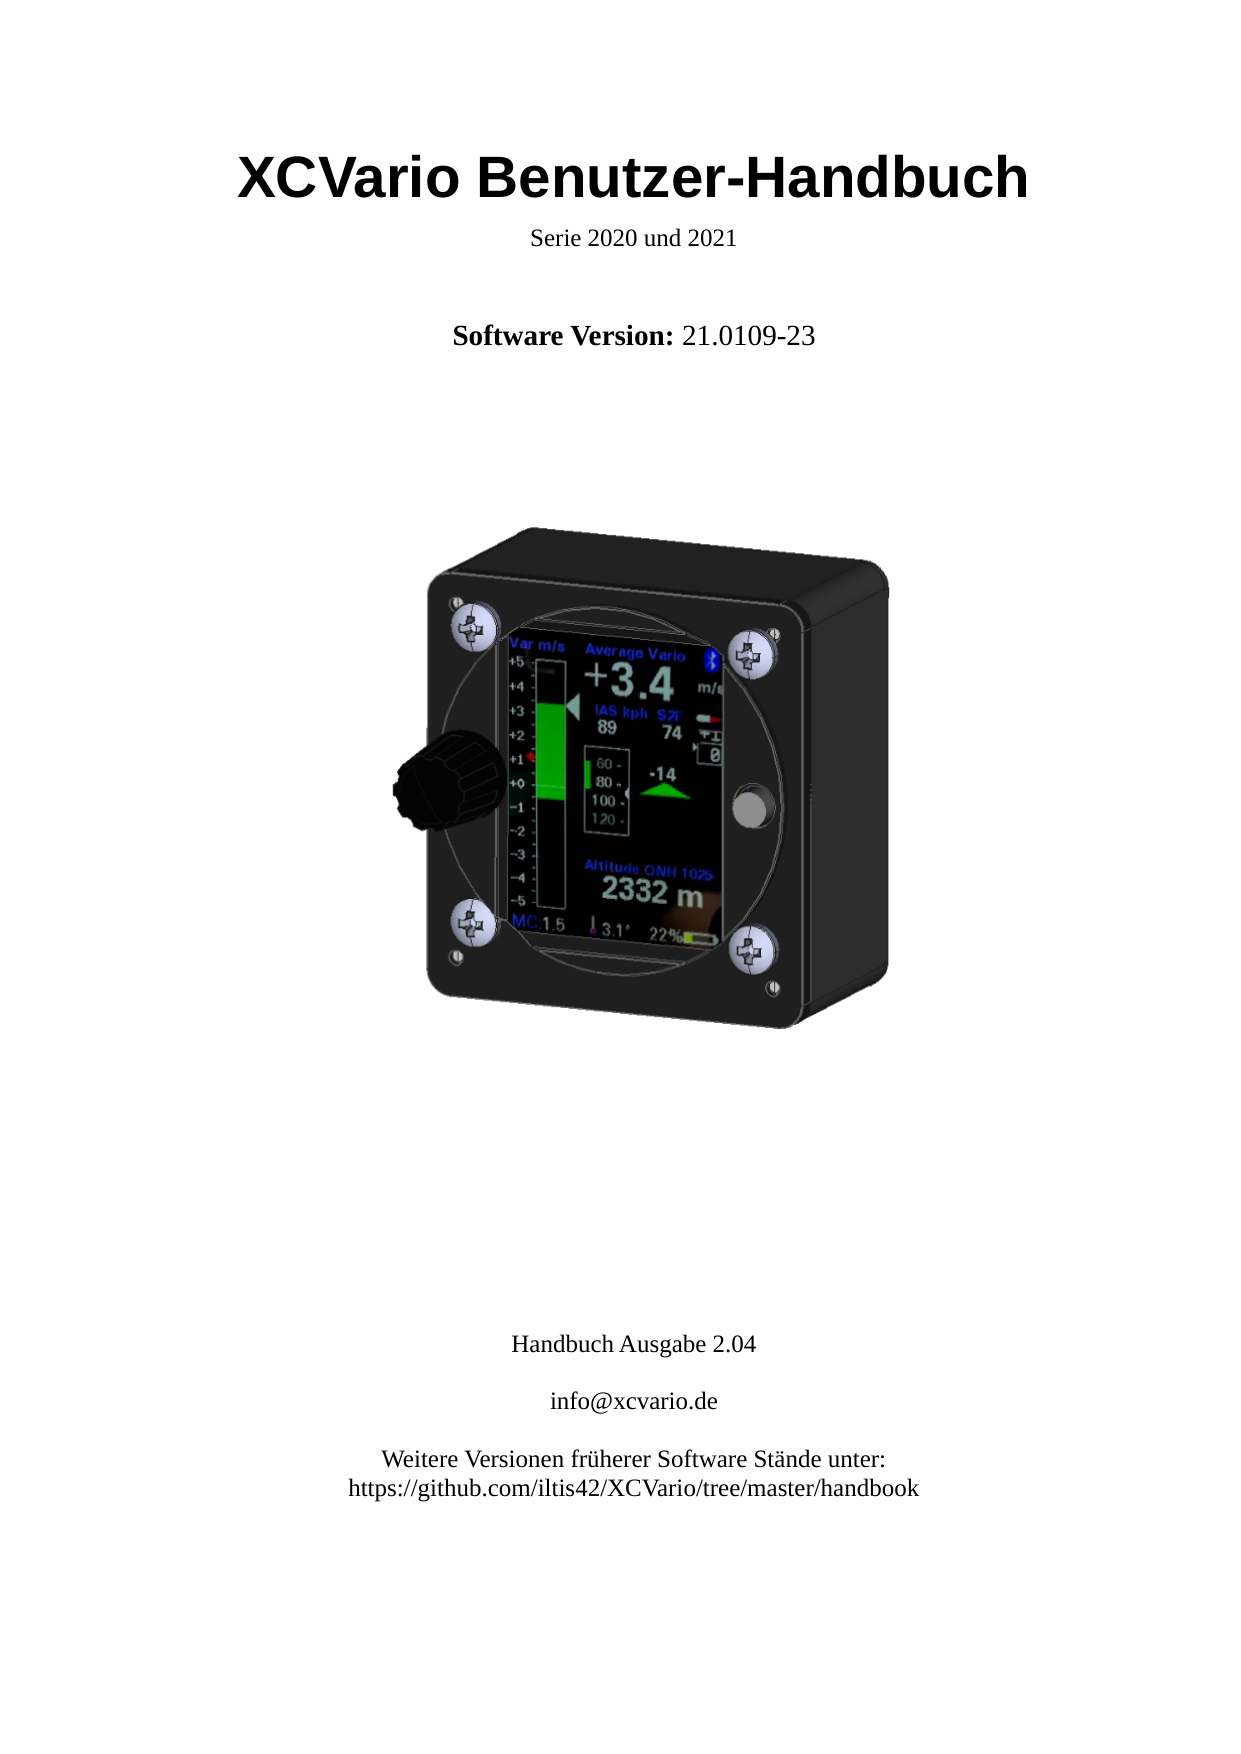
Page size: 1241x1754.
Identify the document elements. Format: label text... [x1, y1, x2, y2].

text Software Version: 21.0109-23 [60, 318, 1207, 380]
text Serie 2020 und 2021 [60, 223, 1207, 251]
text Weitere Versionen früherer Software Stände unter: [60, 1444, 1207, 1473]
picture [376, 498, 891, 1030]
text Handbuch Ausgabe 2.04 [60, 1329, 1207, 1358]
title XCVario Benutzer-Handbuch [60, 143, 1207, 210]
text https://github.com/iltis42/XCVario/tree/master/handbook [60, 1473, 1207, 1501]
text info@xcvario.de [60, 1386, 1207, 1415]
